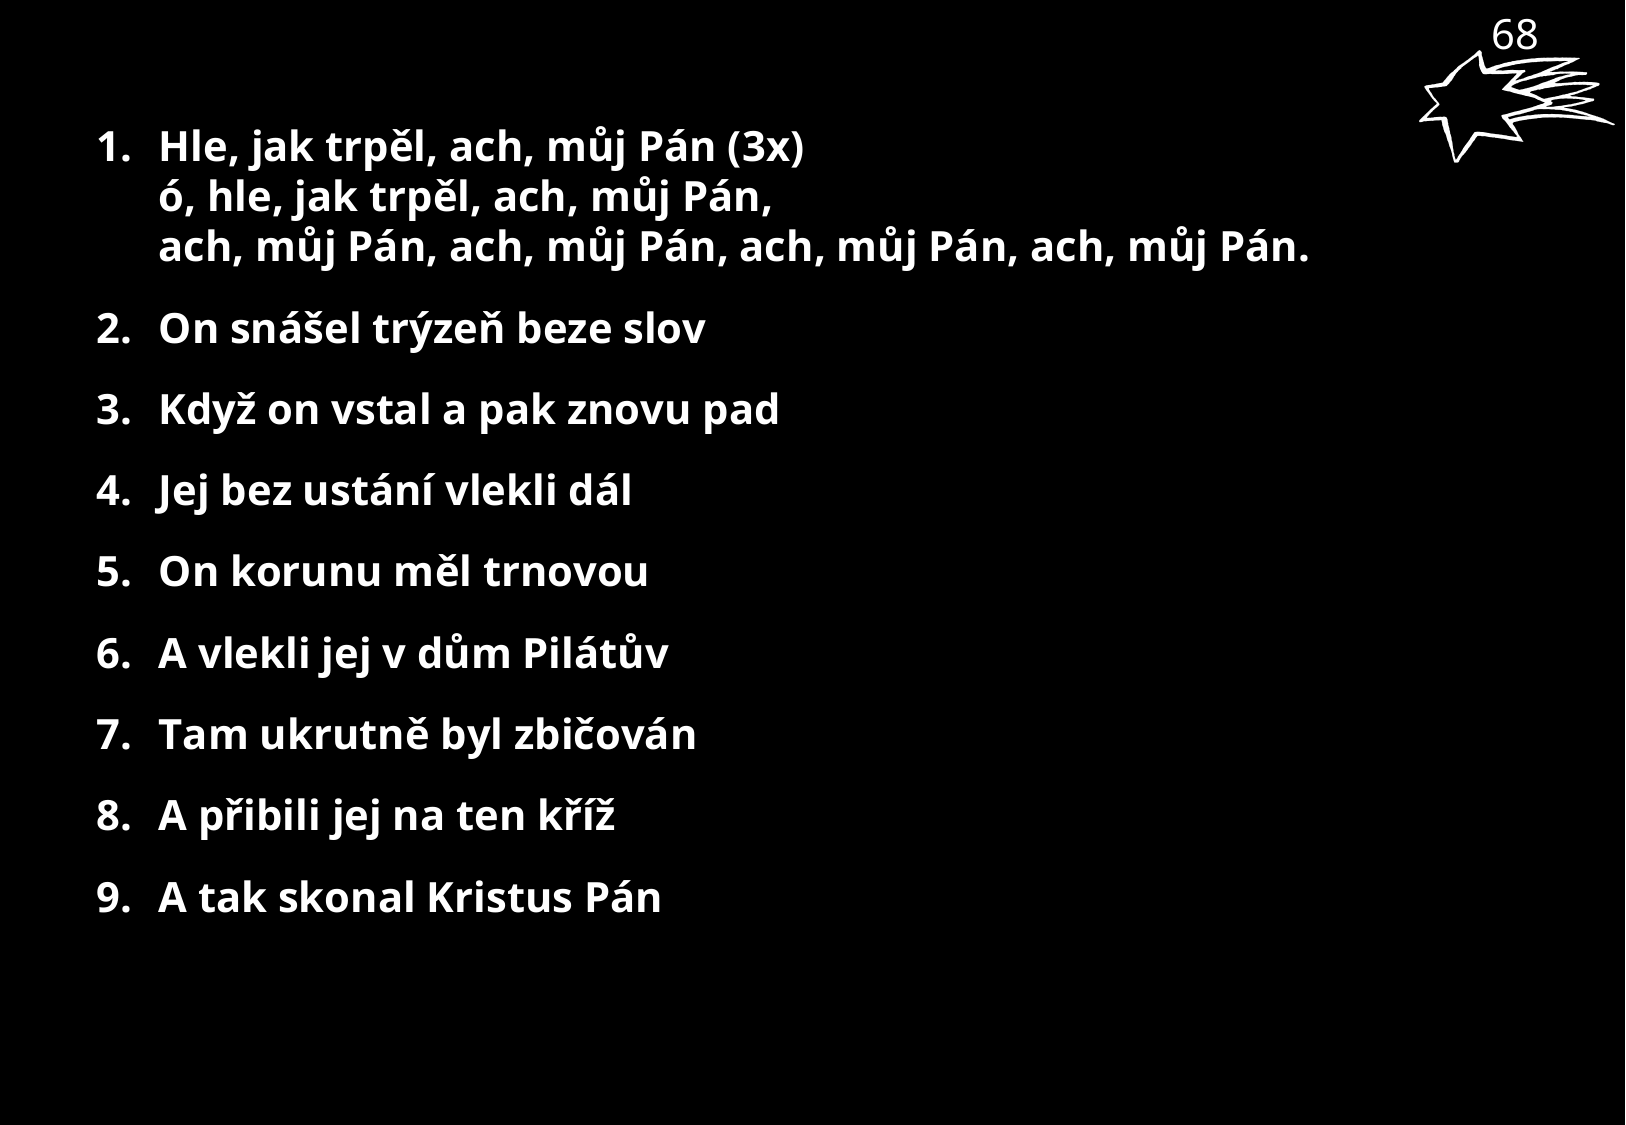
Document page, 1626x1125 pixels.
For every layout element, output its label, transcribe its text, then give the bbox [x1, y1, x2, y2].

list Hle, jak trpěl, ach, můj Pán (3x) ó, hle, jak trpěl, ach, můj Pán, ach, můj Pán, ach, můj Pán, ach, můj Pán, ach, můj Pán. On snášel trýzeň beze slov Když on vstal a pak znovu pad Jej bez ustání vlekli dál On korunu měl trnovou A vlekli jej v dům Pilátův Tam ukrutně byl zbičován A přibili jej na ten kříž A tak skonal Kristus Pán [81, 112, 1544, 1101]
text_box 68 [1405, 0, 1626, 66]
